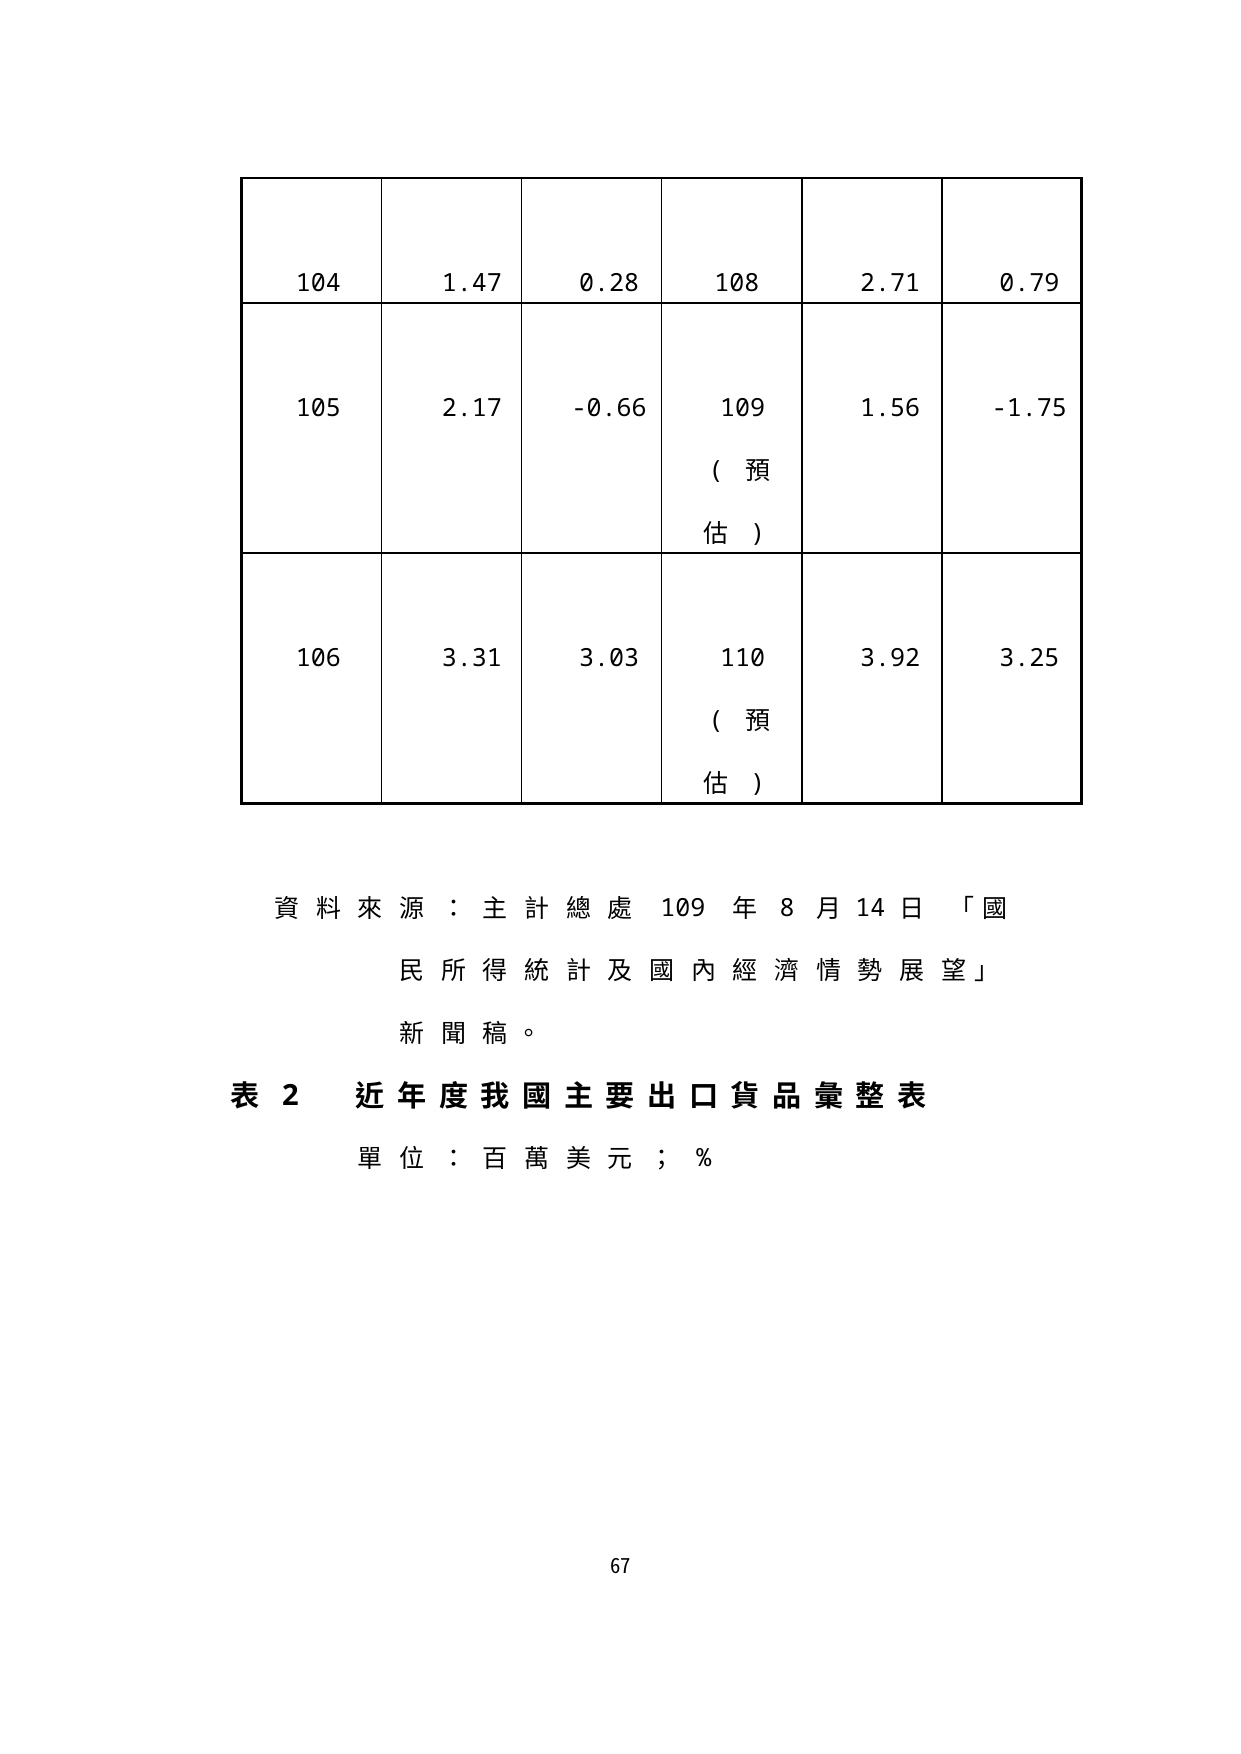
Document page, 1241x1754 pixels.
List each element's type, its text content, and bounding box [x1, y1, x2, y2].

table_cell 106 [243, 554, 381, 802]
table_cell 105 [243, 304, 381, 552]
table_cell 3.31 [382, 554, 521, 802]
table_cell 0.28 [522, 179, 661, 302]
table_cell 108 [662, 179, 801, 302]
table_cell 104 [243, 179, 381, 302]
table_cell 109(預估) [662, 304, 801, 552]
table_cell 0.79 [943, 179, 1080, 302]
table_cell -0.66 [522, 304, 661, 552]
text 資料來源：主計總處109年8月14日「國民所得統計及國內經濟情勢展望」新聞稿。 [232, 865, 1052, 1052]
table_cell 1.47 [382, 179, 521, 302]
table_cell 2.17 [382, 304, 521, 552]
table_cell -1.75 [943, 304, 1080, 552]
table_cell 1.56 [803, 304, 941, 552]
table_cell 2.71 [803, 179, 941, 302]
table_cell 3.25 [943, 554, 1080, 802]
table_cell 3.03 [522, 554, 661, 802]
table_cell 3.92 [803, 554, 941, 802]
text 表2 近年度我國主要出口貨品彙整表 單位：百萬美元；% [184, 1052, 1058, 1177]
table_cell 110(預估) [662, 554, 801, 802]
